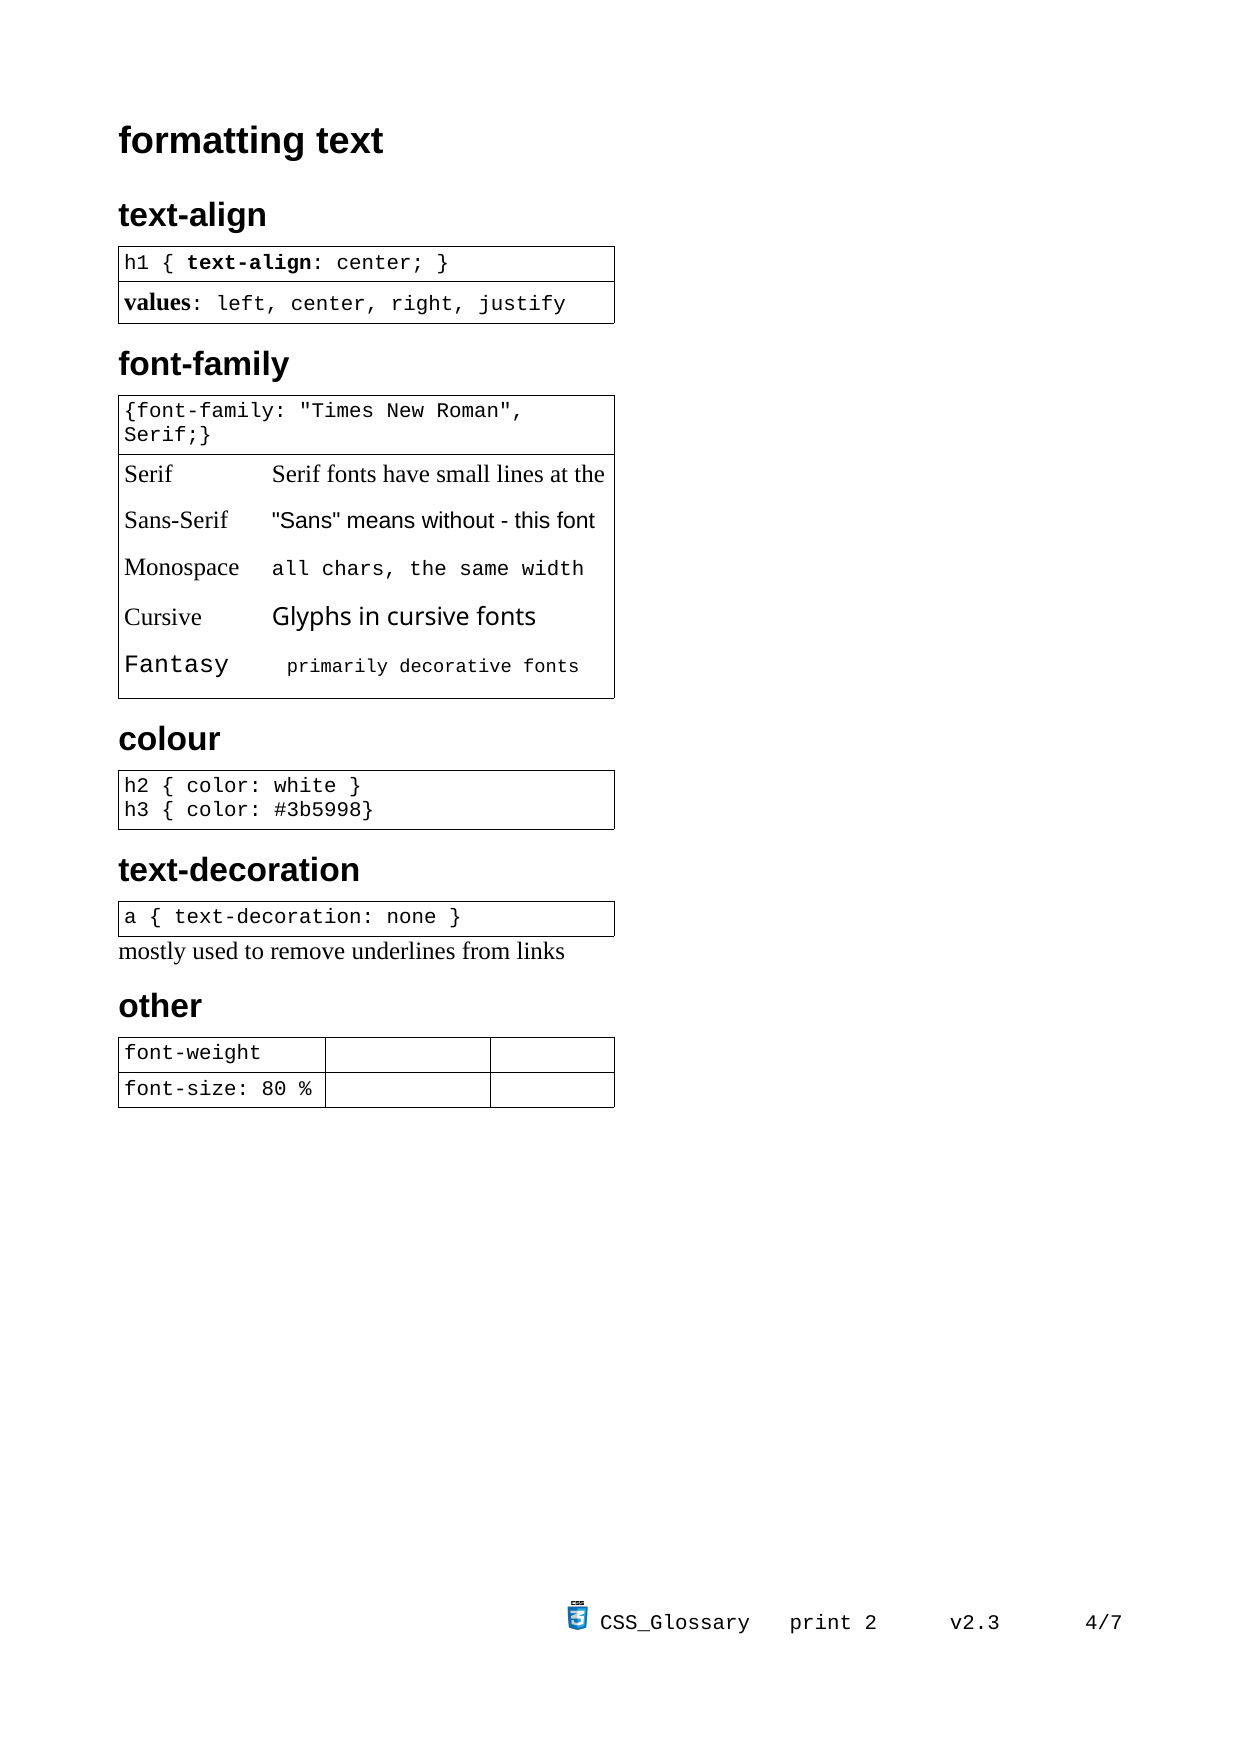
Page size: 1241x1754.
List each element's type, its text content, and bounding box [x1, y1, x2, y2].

picture [567, 1601, 588, 1630]
table_header [491, 1038, 614, 1072]
table_header h1 { text-align: center; } [119, 247, 614, 281]
subtitle text-decoration [118, 849, 614, 888]
table_header h2 { color: white } h3 { color: #3b5998} [119, 771, 614, 828]
table_header [326, 1038, 490, 1072]
table_header {font-family: "Times New Roman", Serif;} [119, 396, 614, 453]
subtitle other [118, 985, 614, 1024]
subtitle font-family [118, 343, 614, 382]
table_cell [326, 1073, 490, 1107]
subtitle colour [118, 718, 614, 757]
subtitle text-align [118, 195, 614, 234]
table_cell Serif Serif fonts have small lines at the Sans-Serif "Sans" means without - this font Monospace all chars, the same width Cursive Glyphs in cursive fonts Fantasy primarily decorative fonts [119, 455, 614, 697]
table_cell [491, 1073, 614, 1107]
text mostly used to remove underlines from links [118, 937, 614, 964]
table_header a { text-decoration: none } [119, 902, 614, 936]
subtitle formatting text [118, 118, 614, 162]
table_cell values: left, center, right, justify [119, 282, 614, 323]
table_cell font-size: 80 % [119, 1073, 325, 1107]
table_header font-weight [119, 1038, 325, 1072]
